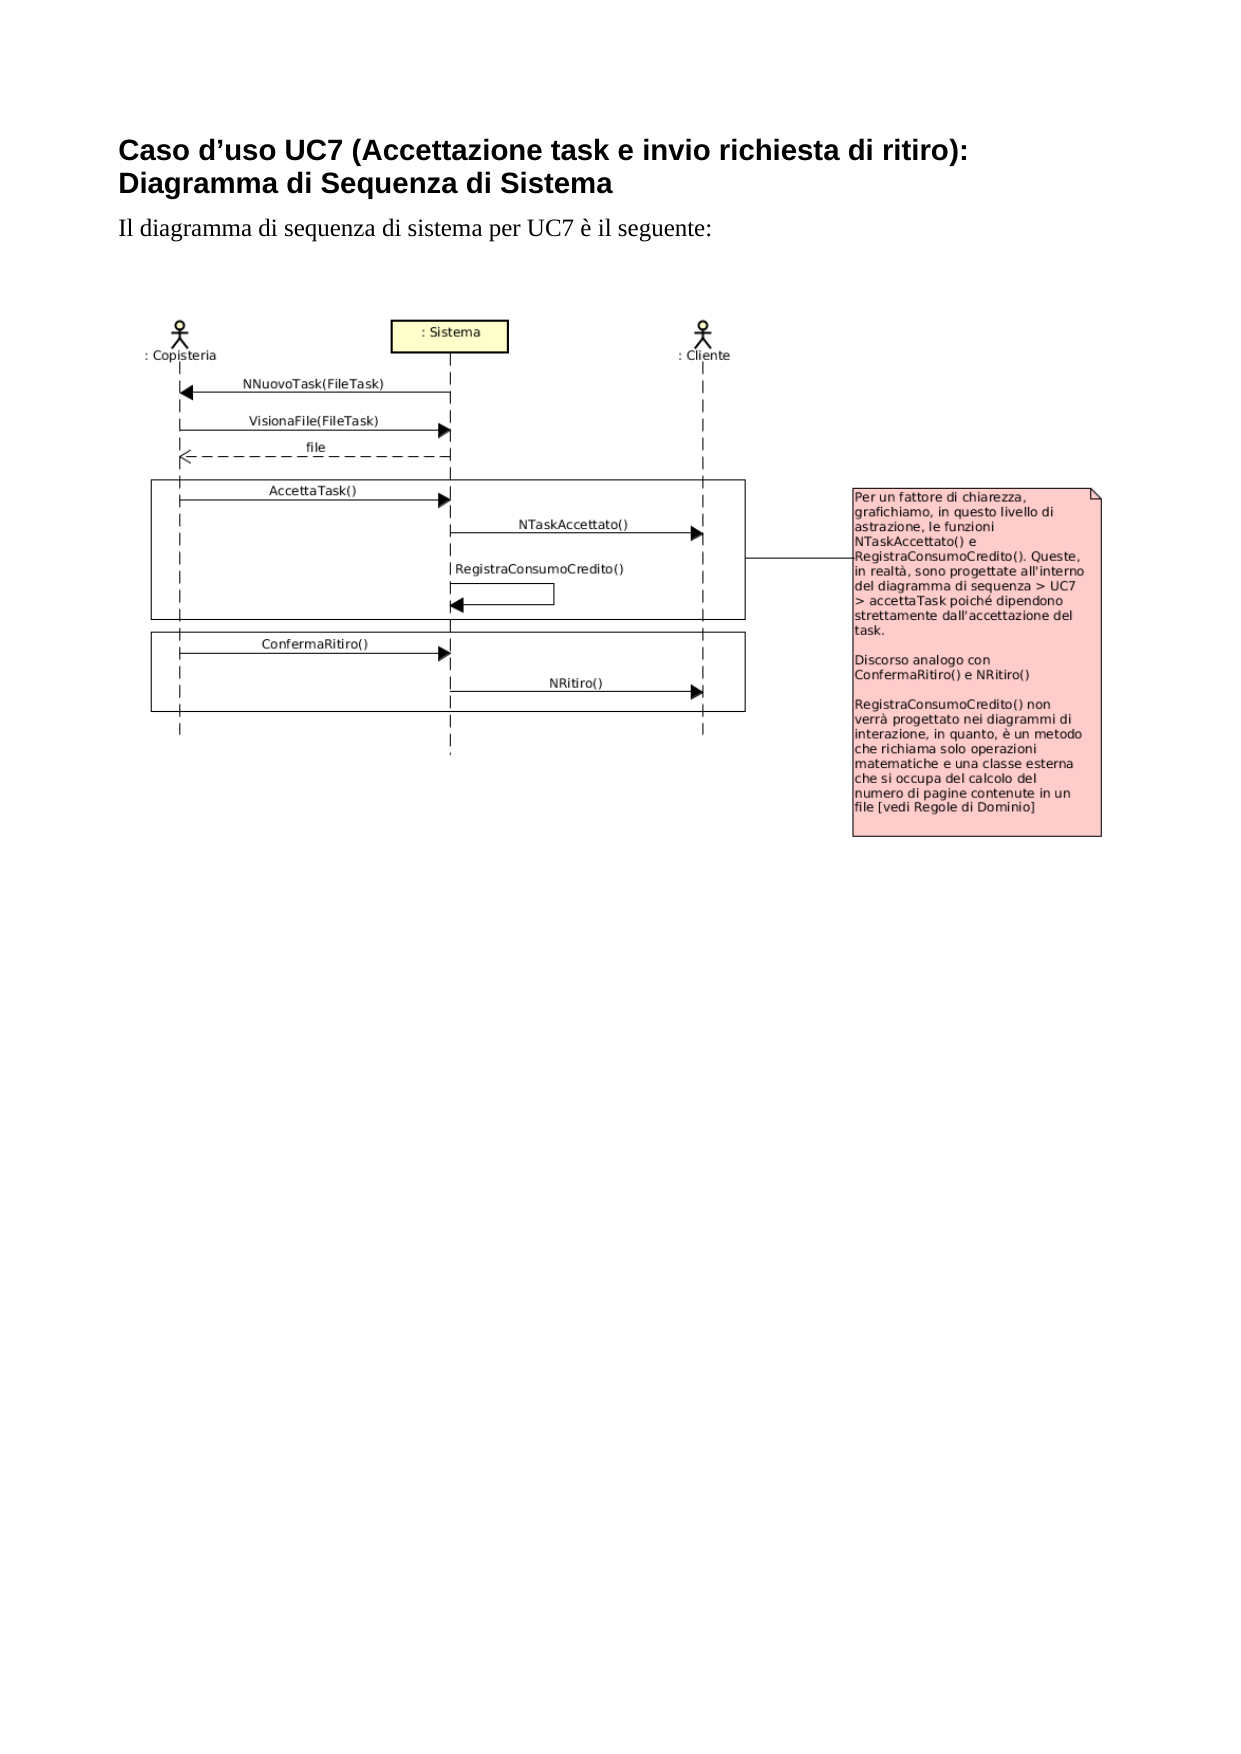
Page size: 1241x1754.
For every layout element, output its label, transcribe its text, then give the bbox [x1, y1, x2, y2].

text Il diagramma di sequenza di sistema per UC7 è il seguente: [118, 213, 1122, 241]
picture [118, 307, 1123, 858]
subtitle Caso d’uso UC7 (Accettazione task e invio richiesta di ritiro): Diagramma di Sequenza di Sistema [118, 133, 1122, 200]
